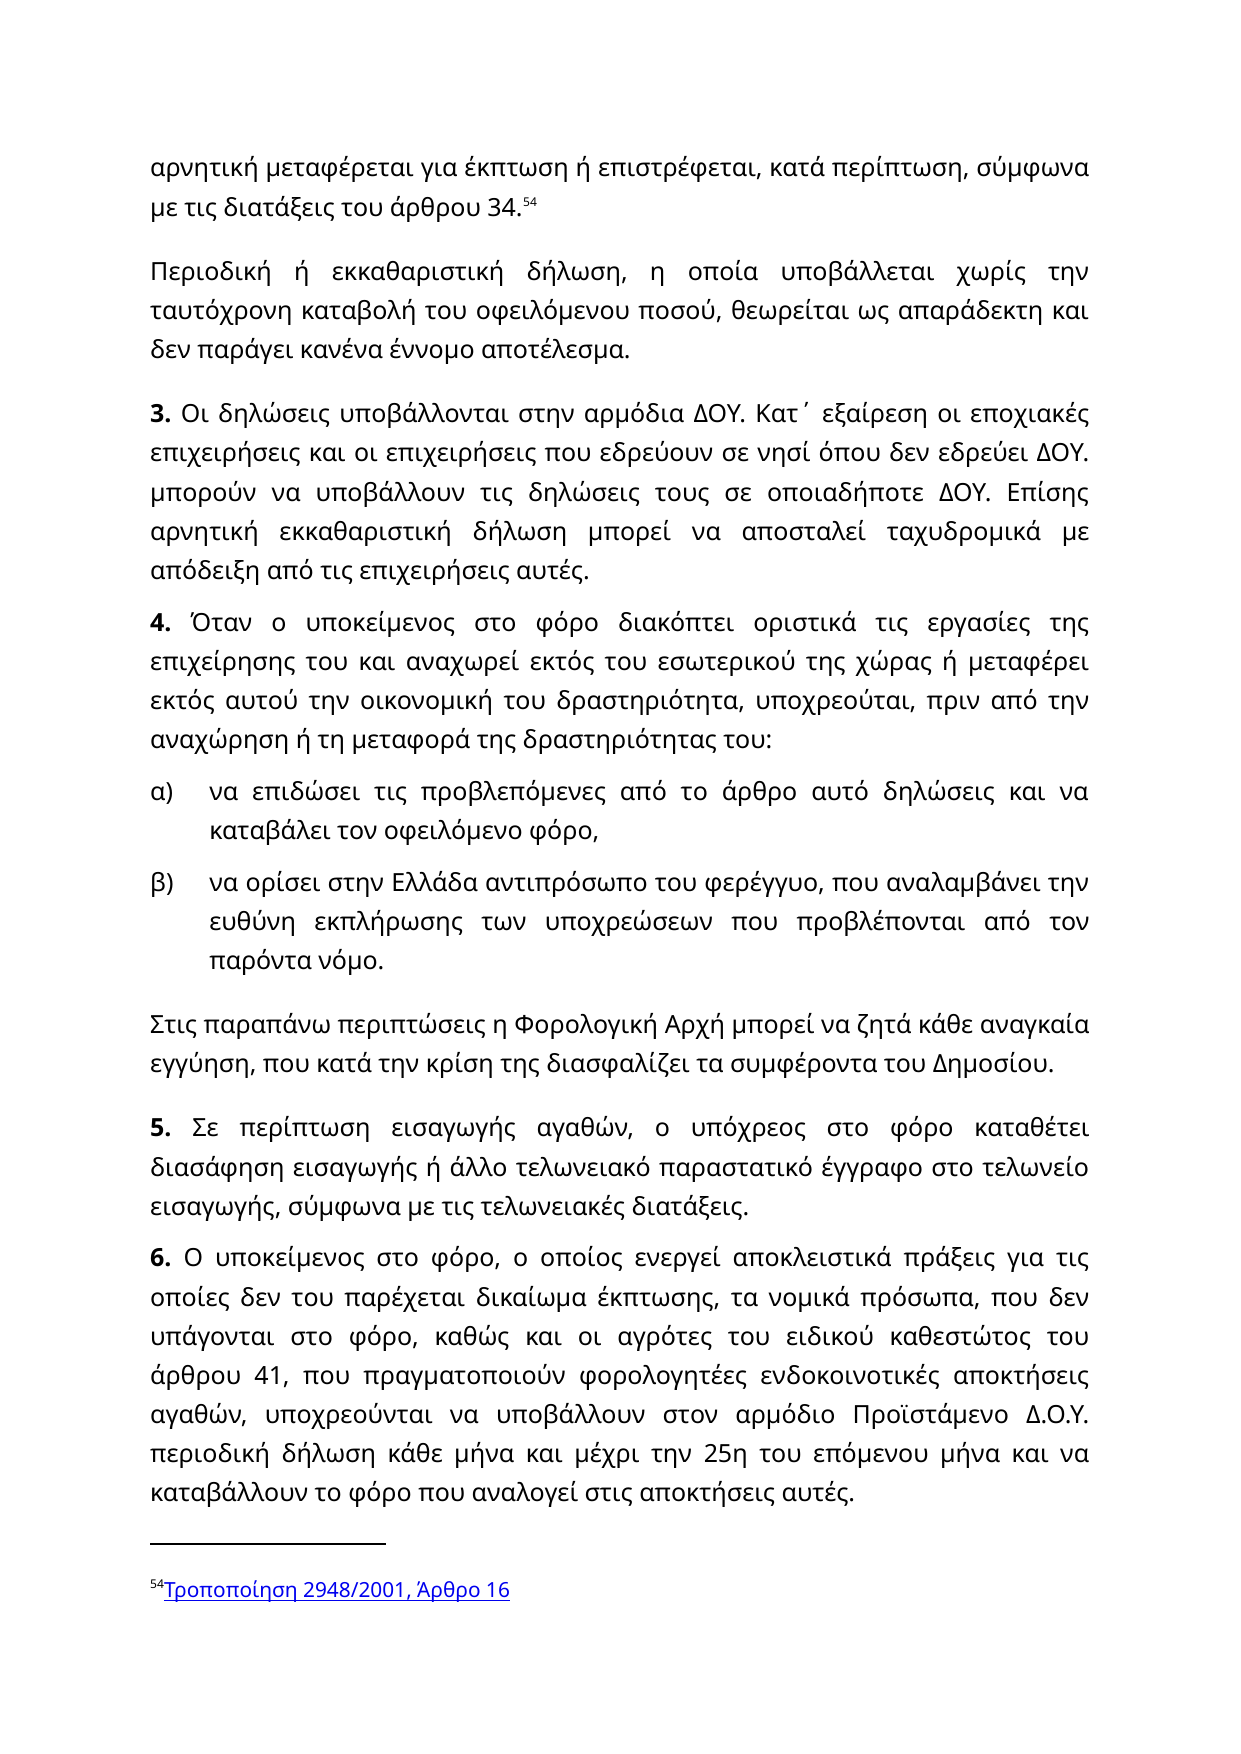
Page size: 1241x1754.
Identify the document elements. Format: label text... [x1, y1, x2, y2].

text αρνητική μεταφέρεται για έκπτωση ή επιστρέφεται, κατά περίπτωση, σύμφωνα με τις διατάξεις του άρθρου 34. [150, 150, 1090, 223]
list β) να ορίσει στην Ελλάδα αντιπρόσωπο του φερέγγυο, που αναλαμβάνει την ευθύνη εκπλήρωσης των υποχρεώσεων που προβλέπονται από τον παρόντα νόμο. [150, 864, 1090, 977]
text 5. Σε περίπτωση εισαγωγής αγαθών, ο υπόχρεος στο φόρο καταθέτει διασάφηση εισαγωγής ή άλλο τελωνειακό παραστατικό έγγραφο στο τελωνείο εισαγωγής, σύμφωνα με τις τελωνειακές διατάξεις. [150, 1110, 1090, 1222]
text 6. Ο υποκείμενος στο φόρο, ο οποίος ενεργεί αποκλειστικά πράξεις για τις οποίες δεν του παρέχεται δικαίωμα έκπτωσης, τα νομικά πρόσωπα, που δεν υπάγονται στο φόρο, καθώς και οι αγρότες του ειδικού καθεστώτος του άρθρου 41, που πραγματοποιούν φορολογητέες ενδοκοινοτικές αποκτήσεις αγαθών, υποχρεούνται να υποβάλλουν στον αρμόδιο Προϊστάμενο Δ.Ο.Υ. περιοδική δήλωση κάθε μήνα και μέχρι την 25η του επόμενου μήνα και να καταβάλλουν το φόρο που αναλογεί στις αποκτήσεις αυτές. [150, 1240, 1090, 1509]
text 4. Όταν ο υποκείμενος στο φόρο διακόπτει οριστικά τις εργασίες της επιχείρησης του και αναχωρεί εκτός του εσωτερικού της χώρας ή μεταφέρει εκτός αυτού την οικονομική του δραστηριότητα, υποχρεούται, πριν από την αναχώρηση ή τη μεταφορά της δραστηριότητας του: [150, 604, 1090, 756]
text 3. Οι δηλώσεις υποβάλλονται στην αρμόδια ΔΟΥ. Κατ΄ εξαίρεση οι εποχιακές επιχειρήσεις και οι επιχειρήσεις που εδρεύουν σε νησί όπου δεν εδρεύει ΔΟΥ. μπορούν να υποβάλλουν τις δηλώσεις τους σε οποιαδήποτε ΔΟΥ. Επίσης αρνητική εκκαθαριστική δήλωση μπορεί να αποσταλεί ταχυδρομικά με απόδειξη από τις επιχειρήσεις αυτές. [150, 396, 1090, 587]
text Στις παραπάνω περιπτώσεις η Φορολογική Αρχή μπορεί να ζητά κάθε αναγκαία εγγύηση, που κατά την κρίση της διασφαλίζει τα συμφέροντα του Δημοσίου. [150, 1007, 1090, 1080]
text Περιοδική ή εκκαθαριστική δήλωση, η οποία υποβάλλεται χωρίς την ταυτόχρονη καταβολή του οφειλόμενου ποσού, θεωρείται ως απαράδεκτη και δεν παράγει κανένα έννομο αποτέλεσμα. [150, 253, 1090, 366]
text Τροποποίηση 2948/2001, Άρθρο 16 [150, 1576, 1090, 1604]
list α) να επιδώσει τις προβλεπόμενες από το άρθρο αυτό δηλώσεις και να καταβάλει τον οφειλόμενο φόρο, [150, 773, 1090, 847]
